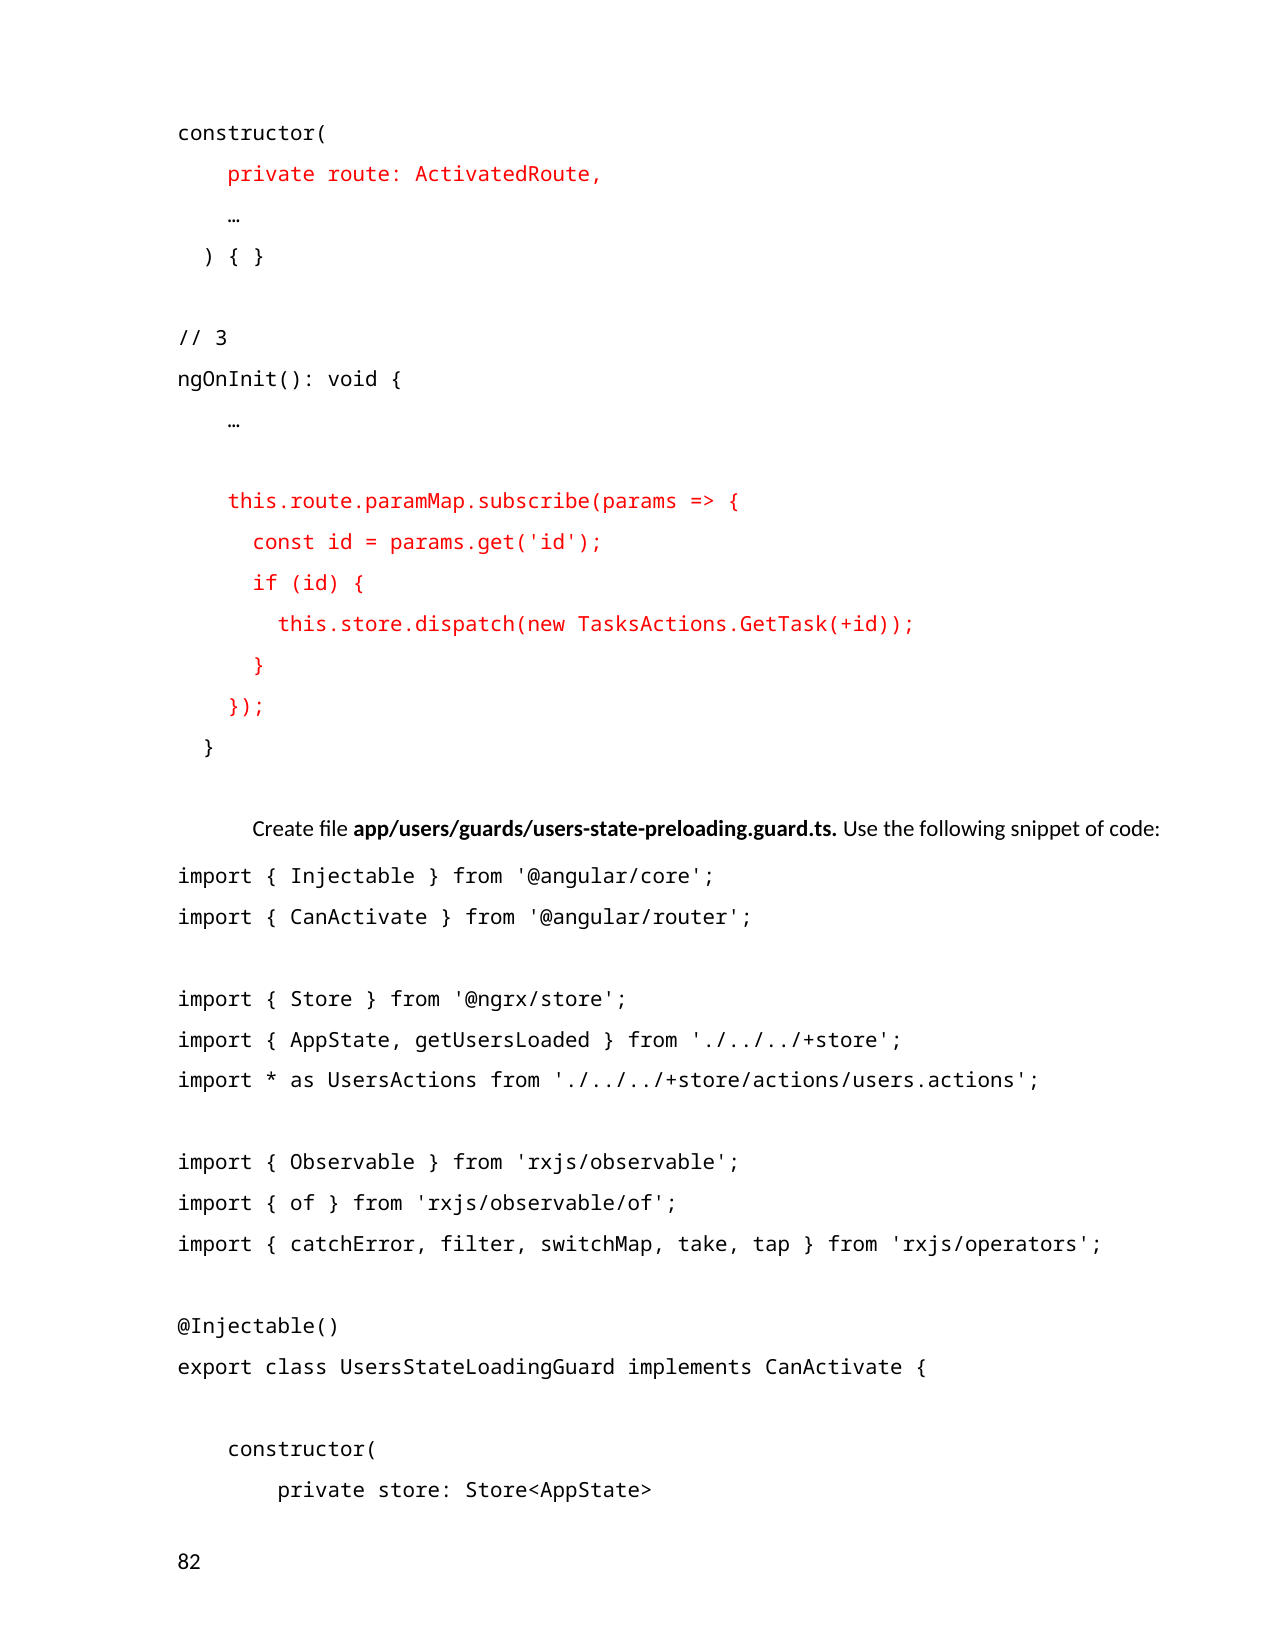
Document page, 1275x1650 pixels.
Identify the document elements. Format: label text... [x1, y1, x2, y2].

text import * as UsersActions from './../../+store/actions/users.actions'; [177, 1066, 1186, 1094]
text import { of } from 'rxjs/observable/of'; [177, 1188, 1186, 1217]
text ngOnInit(): void { [177, 364, 1186, 392]
text } [177, 732, 1186, 761]
text … [177, 405, 1186, 433]
text this.store.dispatch(new TasksActions.GetTask(+id)); [177, 609, 1186, 638]
text import { Injectable } from '@angular/core'; [177, 861, 1186, 889]
text const id = params.get('id'); [177, 527, 1186, 556]
text // 3 [177, 323, 1186, 351]
text import { CanActivate } from '@angular/router'; [177, 902, 1186, 930]
text @Injectable() [177, 1311, 1186, 1340]
text this.route.paramMap.subscribe(params => { [177, 487, 1186, 515]
text if (id) { [177, 568, 1186, 597]
list Create file app/users/guards/users-state-preloading.guard.ts. Use the following snippet of code: [252, 814, 1186, 842]
text constructor( [177, 118, 1186, 147]
text ) { } [177, 241, 1186, 269]
text import { Store } from '@ngrx/store'; [177, 984, 1186, 1012]
text constructor( [177, 1434, 1186, 1462]
text import { Observable } from 'rxjs/observable'; [177, 1147, 1186, 1176]
text export class UsersStateLoadingGuard implements CanActivate { [177, 1352, 1186, 1381]
text }); [177, 691, 1186, 720]
text … [177, 200, 1186, 228]
text import { AppState, getUsersLoaded } from './../../+store'; [177, 1025, 1186, 1053]
text private store: Store<AppState> [177, 1475, 1186, 1503]
text private route: ActivatedRoute, [177, 159, 1186, 187]
text } [177, 650, 1186, 679]
text import { catchError, filter, switchMap, take, tap } from 'rxjs/operators'; [177, 1229, 1186, 1258]
